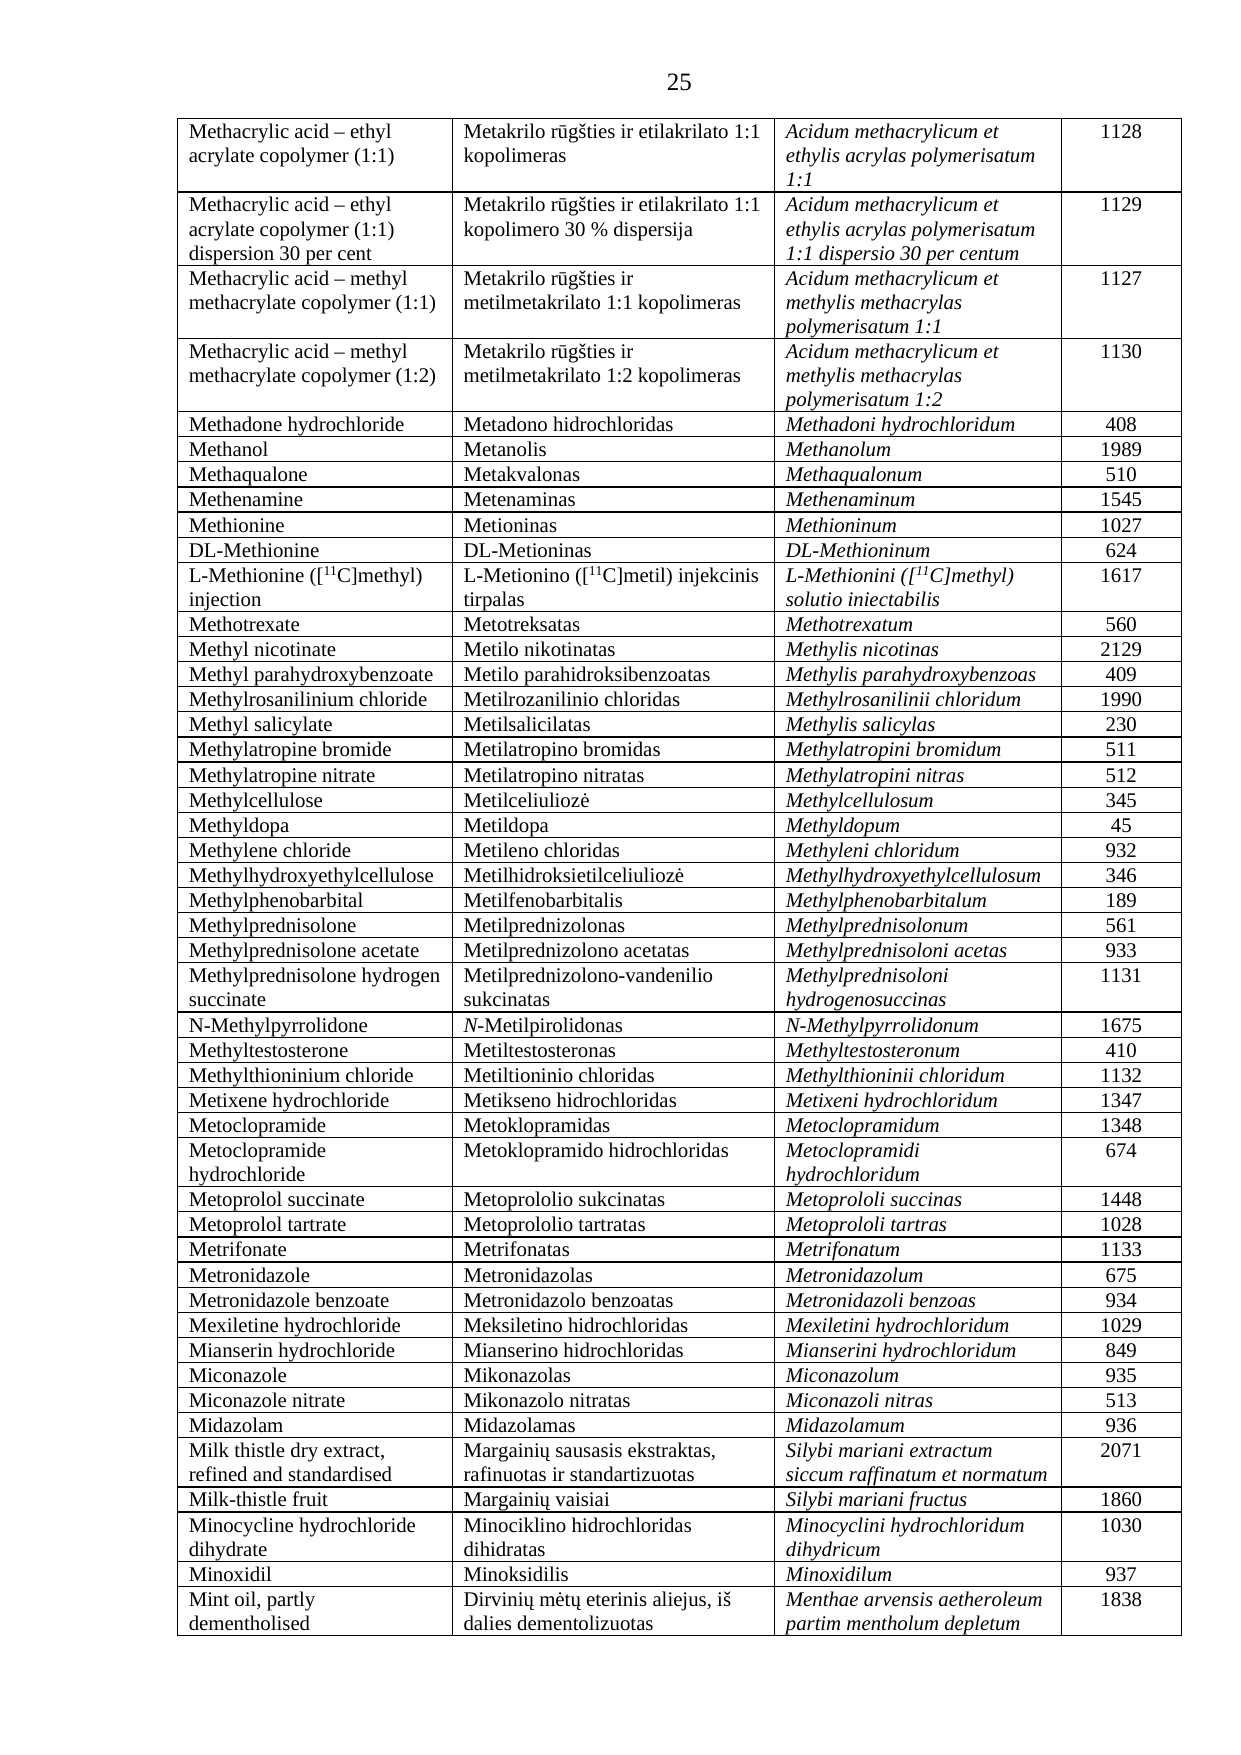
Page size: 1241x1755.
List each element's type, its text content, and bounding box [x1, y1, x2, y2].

table_cell Methylprednisoloni acetas [775, 938, 1061, 962]
table_cell Midazolam [178, 1413, 452, 1437]
table_cell 230 [1062, 712, 1181, 736]
table_cell Methioninum [775, 513, 1061, 537]
table_cell Mikonazolo nitratas [453, 1388, 774, 1412]
table_cell Methaqualone [178, 462, 452, 486]
table_cell Metixeni hydrochloridum [775, 1088, 1061, 1112]
table_cell Mianserin hydrochloride [178, 1338, 452, 1362]
table_cell Metilprednizolono-vandenilio sukcinatas [453, 963, 774, 1011]
table_cell Methylis parahydroxybenzoas [775, 662, 1061, 686]
table_cell Methadoni hydrochloridum [775, 412, 1061, 436]
table_cell Methylis nicotinas [775, 637, 1061, 661]
table_cell Miconazole [178, 1363, 452, 1387]
table_cell Methylthioninii chloridum [775, 1063, 1061, 1087]
table_cell Methylrosanilinium chloride [178, 687, 452, 711]
table_cell 410 [1062, 1038, 1181, 1062]
table_cell Methyldopum [775, 813, 1061, 837]
table_cell Metixene hydrochloride [178, 1088, 452, 1112]
table_cell Dirvinių mėtų eterinis aliejus, iš dalies dementolizuotas [453, 1587, 774, 1635]
table_cell Metilceliuliozė [453, 788, 774, 812]
table_cell Minoksidilis [453, 1562, 774, 1586]
table_cell Acidum methacrylicum et ethylis acrylas polymerisatum 1:1 [775, 119, 1061, 191]
table_cell 408 [1062, 412, 1181, 436]
table_cell 932 [1062, 838, 1181, 862]
table_cell N-Methylpyrrolidone [178, 1013, 452, 1037]
table_cell Metoprolol tartrate [178, 1212, 452, 1236]
table_cell Methylprednisolone [178, 913, 452, 937]
table_cell Methanolum [775, 437, 1061, 461]
table_cell Milk-thistle fruit [178, 1488, 452, 1511]
table_cell 1545 [1062, 488, 1181, 511]
table_cell Methaqualonum [775, 462, 1061, 486]
table_cell Meksiletino hidrochloridas [453, 1313, 774, 1337]
table_cell Metrifonatum [775, 1238, 1061, 1261]
table_cell Methylhydroxyethylcellulosum [775, 863, 1061, 887]
table_cell Metoklopramidas [453, 1113, 774, 1137]
table_cell DL-Metioninas [453, 538, 774, 562]
table_cell 346 [1062, 863, 1181, 887]
table_cell Metilrozanilinio chloridas [453, 687, 774, 711]
table_cell Methionine [178, 513, 452, 537]
table_cell Metilhidroksietilceliuliozė [453, 863, 774, 887]
table_cell Methenamine [178, 488, 452, 511]
table_cell Miconazole nitrate [178, 1388, 452, 1412]
table_cell N-Metilpirolidonas [453, 1013, 774, 1037]
table_cell Methacrylic acid – ethyl acrylate copolymer (1:1) dispersion 30 per cent [178, 193, 452, 264]
table_cell Acidum methacrylicum et methylis methacrylas polymerisatum 1:2 [775, 339, 1061, 411]
table_cell 1675 [1062, 1013, 1181, 1037]
table_cell 1131 [1062, 963, 1181, 1011]
table_cell Methadone hydrochloride [178, 412, 452, 436]
table_cell 1617 [1062, 563, 1181, 611]
table_cell Methylprednisolonum [775, 913, 1061, 937]
table_cell Metiltioninio chloridas [453, 1063, 774, 1087]
table_cell Mexiletini hydrochloridum [775, 1313, 1061, 1337]
table_cell 935 [1062, 1363, 1181, 1387]
table_cell Metoclopramide [178, 1113, 452, 1137]
table_cell Methylatropine bromide [178, 738, 452, 761]
table_cell Metakrilo rūgšties ir etilakrilato 1:1 kopolimero 30 % dispersija [453, 193, 774, 264]
table_cell Metakrilo rūgšties ir metilmetakrilato 1:2 kopolimeras [453, 339, 774, 411]
table_cell 1128 [1062, 119, 1181, 191]
table_cell DL-Methioninum [775, 538, 1061, 562]
table_cell Metanolis [453, 437, 774, 461]
table_cell Metoprololio tartratas [453, 1212, 774, 1236]
table_cell Miconazoli nitras [775, 1388, 1061, 1412]
table_cell 1030 [1062, 1513, 1181, 1561]
table_cell 1989 [1062, 437, 1181, 461]
table_cell Methylrosanilinii chloridum [775, 687, 1061, 711]
table_cell Metoclopramidum [775, 1113, 1061, 1137]
table_cell 2071 [1062, 1438, 1181, 1486]
table_cell Metilo parahidroksibenzoatas [453, 662, 774, 686]
table_cell 1028 [1062, 1212, 1181, 1236]
table_cell Metildopa [453, 813, 774, 837]
table_cell Metakrilo rūgšties ir metilmetakrilato 1:1 kopolimeras [453, 266, 774, 338]
table_cell Metronidazolas [453, 1263, 774, 1287]
table_cell 1990 [1062, 687, 1181, 711]
table_cell Methyleni chloridum [775, 838, 1061, 862]
table_cell 512 [1062, 763, 1181, 787]
table_cell Mint oil, partly dementholised [178, 1587, 452, 1635]
table_cell Metronidazole [178, 1263, 452, 1287]
table_cell 45 [1062, 813, 1181, 837]
table_cell 1132 [1062, 1063, 1181, 1087]
table_cell Methylphenobarbital [178, 888, 452, 912]
table_cell Metilprednizolono acetatas [453, 938, 774, 962]
table_cell Methenaminum [775, 488, 1061, 511]
table_cell Metilprednizolonas [453, 913, 774, 937]
table_cell 189 [1062, 888, 1181, 912]
table_cell 937 [1062, 1562, 1181, 1586]
table_cell Methylhydroxyethylcellulose [178, 863, 452, 887]
table_cell Minociklino hidrochloridas dihidratas [453, 1513, 774, 1561]
table_cell 1027 [1062, 513, 1181, 537]
table_cell Methyldopa [178, 813, 452, 837]
table_cell Methyl parahydroxybenzoate [178, 662, 452, 686]
table_cell Metileno chloridas [453, 838, 774, 862]
table_cell Mikonazolas [453, 1363, 774, 1387]
table_cell Margainių sausasis ekstraktas, rafinuotas ir standartizuotas [453, 1438, 774, 1486]
table_cell Methylis salicylas [775, 712, 1061, 736]
table_cell Milk thistle dry extract, refined and standardised [178, 1438, 452, 1486]
table_cell 1133 [1062, 1238, 1181, 1261]
table_cell Methotrexatum [775, 612, 1061, 636]
table_cell Methotrexate [178, 612, 452, 636]
table_cell Metioninas [453, 513, 774, 537]
table_cell 1127 [1062, 266, 1181, 338]
table_cell Mianserino hidrochloridas [453, 1338, 774, 1362]
table_cell Metotreksatas [453, 612, 774, 636]
table_cell Metoklopramido hidrochloridas [453, 1138, 774, 1186]
table_cell L-Methionini ([11C]methyl) solutio iniectabilis [775, 563, 1061, 611]
table_cell Methylprednisolone acetate [178, 938, 452, 962]
table_cell Methyl nicotinate [178, 637, 452, 661]
table_cell 1029 [1062, 1313, 1181, 1337]
table_cell Metadono hidrochloridas [453, 412, 774, 436]
table_cell Mexiletine hydrochloride [178, 1313, 452, 1337]
table_cell Metoprololio sukcinatas [453, 1187, 774, 1211]
table_cell Miconazolum [775, 1363, 1061, 1387]
table_cell Acidum methacrylicum et methylis methacrylas polymerisatum 1:1 [775, 266, 1061, 338]
table_cell Methylatropini nitras [775, 763, 1061, 787]
table_cell Methylprednisolone hydrogen succinate [178, 963, 452, 1011]
table_cell Methylprednisoloni hydrogenosuccinas [775, 963, 1061, 1011]
table_cell 409 [1062, 662, 1181, 686]
table_cell Metenaminas [453, 488, 774, 511]
table_cell Margainių vaisiai [453, 1488, 774, 1511]
table_cell Methylphenobarbitalum [775, 888, 1061, 912]
table_cell Midazolamum [775, 1413, 1061, 1437]
table_cell N-Methylpyrrolidonum [775, 1013, 1061, 1037]
table_cell Metronidazolo benzoatas [453, 1288, 774, 1312]
table_cell Minoxidil [178, 1562, 452, 1586]
table_cell Methacrylic acid – methyl methacrylate copolymer (1:2) [178, 339, 452, 411]
table_cell Minoxidilum [775, 1562, 1061, 1586]
table_cell Methanol [178, 437, 452, 461]
table_cell 345 [1062, 788, 1181, 812]
table_cell 1860 [1062, 1488, 1181, 1511]
table_cell 511 [1062, 738, 1181, 761]
table_cell Methacrylic acid – methyl methacrylate copolymer (1:1) [178, 266, 452, 338]
table_cell Metakrilo rūgšties ir etilakrilato 1:1 kopolimeras [453, 119, 774, 191]
table_cell L-Metionino ([11C]metil) injekcinis tirpalas [453, 563, 774, 611]
table_cell Metoprololi succinas [775, 1187, 1061, 1211]
table_cell Metilo nikotinatas [453, 637, 774, 661]
table_cell 849 [1062, 1338, 1181, 1362]
table_cell 675 [1062, 1263, 1181, 1287]
table_cell Metikseno hidrochloridas [453, 1088, 774, 1112]
table_cell Midazolamas [453, 1413, 774, 1437]
table_cell Metoprolol succinate [178, 1187, 452, 1211]
table_cell Methylcellulosum [775, 788, 1061, 812]
table_cell Minocycline hydrochloride dihydrate [178, 1513, 452, 1561]
table_cell Metrifonatas [453, 1238, 774, 1261]
table_cell Methacrylic acid – ethyl acrylate copolymer (1:1) [178, 119, 452, 191]
table_cell Menthae arvensis aetheroleum partim mentholum depletum [775, 1587, 1061, 1635]
table_cell Metilfenobarbitalis [453, 888, 774, 912]
table_cell Methyltestosterone [178, 1038, 452, 1062]
table_cell 674 [1062, 1138, 1181, 1186]
table_cell Metronidazole benzoate [178, 1288, 452, 1312]
table_cell Metoclopramidi hydrochloridum [775, 1138, 1061, 1186]
table_cell 513 [1062, 1388, 1181, 1412]
table_cell Metilatropino nitratas [453, 763, 774, 787]
table_cell 933 [1062, 938, 1181, 962]
table_cell Metilsalicilatas [453, 712, 774, 736]
table_cell Methylatropine nitrate [178, 763, 452, 787]
table_cell Methylatropini bromidum [775, 738, 1061, 761]
table_cell Metronidazolum [775, 1263, 1061, 1287]
table_cell Methyltestosteronum [775, 1038, 1061, 1062]
table_cell 936 [1062, 1413, 1181, 1437]
table_cell Metilatropino bromidas [453, 738, 774, 761]
table_cell Metakvalonas [453, 462, 774, 486]
table_cell 1130 [1062, 339, 1181, 411]
table_cell 1347 [1062, 1088, 1181, 1112]
table_cell Metoclopramide hydrochloride [178, 1138, 452, 1186]
table_cell Metronidazoli benzoas [775, 1288, 1061, 1312]
table_cell 624 [1062, 538, 1181, 562]
table_cell 1129 [1062, 193, 1181, 264]
table_cell Silybi mariani fructus [775, 1488, 1061, 1511]
table_cell Methylene chloride [178, 838, 452, 862]
table_cell L-Methionine ([11C]methyl) injection [178, 563, 452, 611]
table_cell Minocyclini hydrochloridum dihydricum [775, 1513, 1061, 1561]
table_cell 560 [1062, 612, 1181, 636]
table_cell Silybi mariani extractum siccum raffinatum et normatum [775, 1438, 1061, 1486]
table_cell 1348 [1062, 1113, 1181, 1137]
table_cell 934 [1062, 1288, 1181, 1312]
table_cell Metoprololi tartras [775, 1212, 1061, 1236]
table_cell 510 [1062, 462, 1181, 486]
table_cell DL-Methionine [178, 538, 452, 562]
table_cell 2129 [1062, 637, 1181, 661]
table_cell Mianserini hydrochloridum [775, 1338, 1061, 1362]
table_cell Methylcellulose [178, 788, 452, 812]
table_cell Metiltestosteronas [453, 1038, 774, 1062]
table_cell 561 [1062, 913, 1181, 937]
table_cell Methylthioninium chloride [178, 1063, 452, 1087]
table_cell 1838 [1062, 1587, 1181, 1635]
table_cell Methyl salicylate [178, 712, 452, 736]
table_cell Metrifonate [178, 1238, 452, 1261]
table_cell 1448 [1062, 1187, 1181, 1211]
table_cell Acidum methacrylicum et ethylis acrylas polymerisatum 1:1 dispersio 30 per centum [775, 193, 1061, 264]
